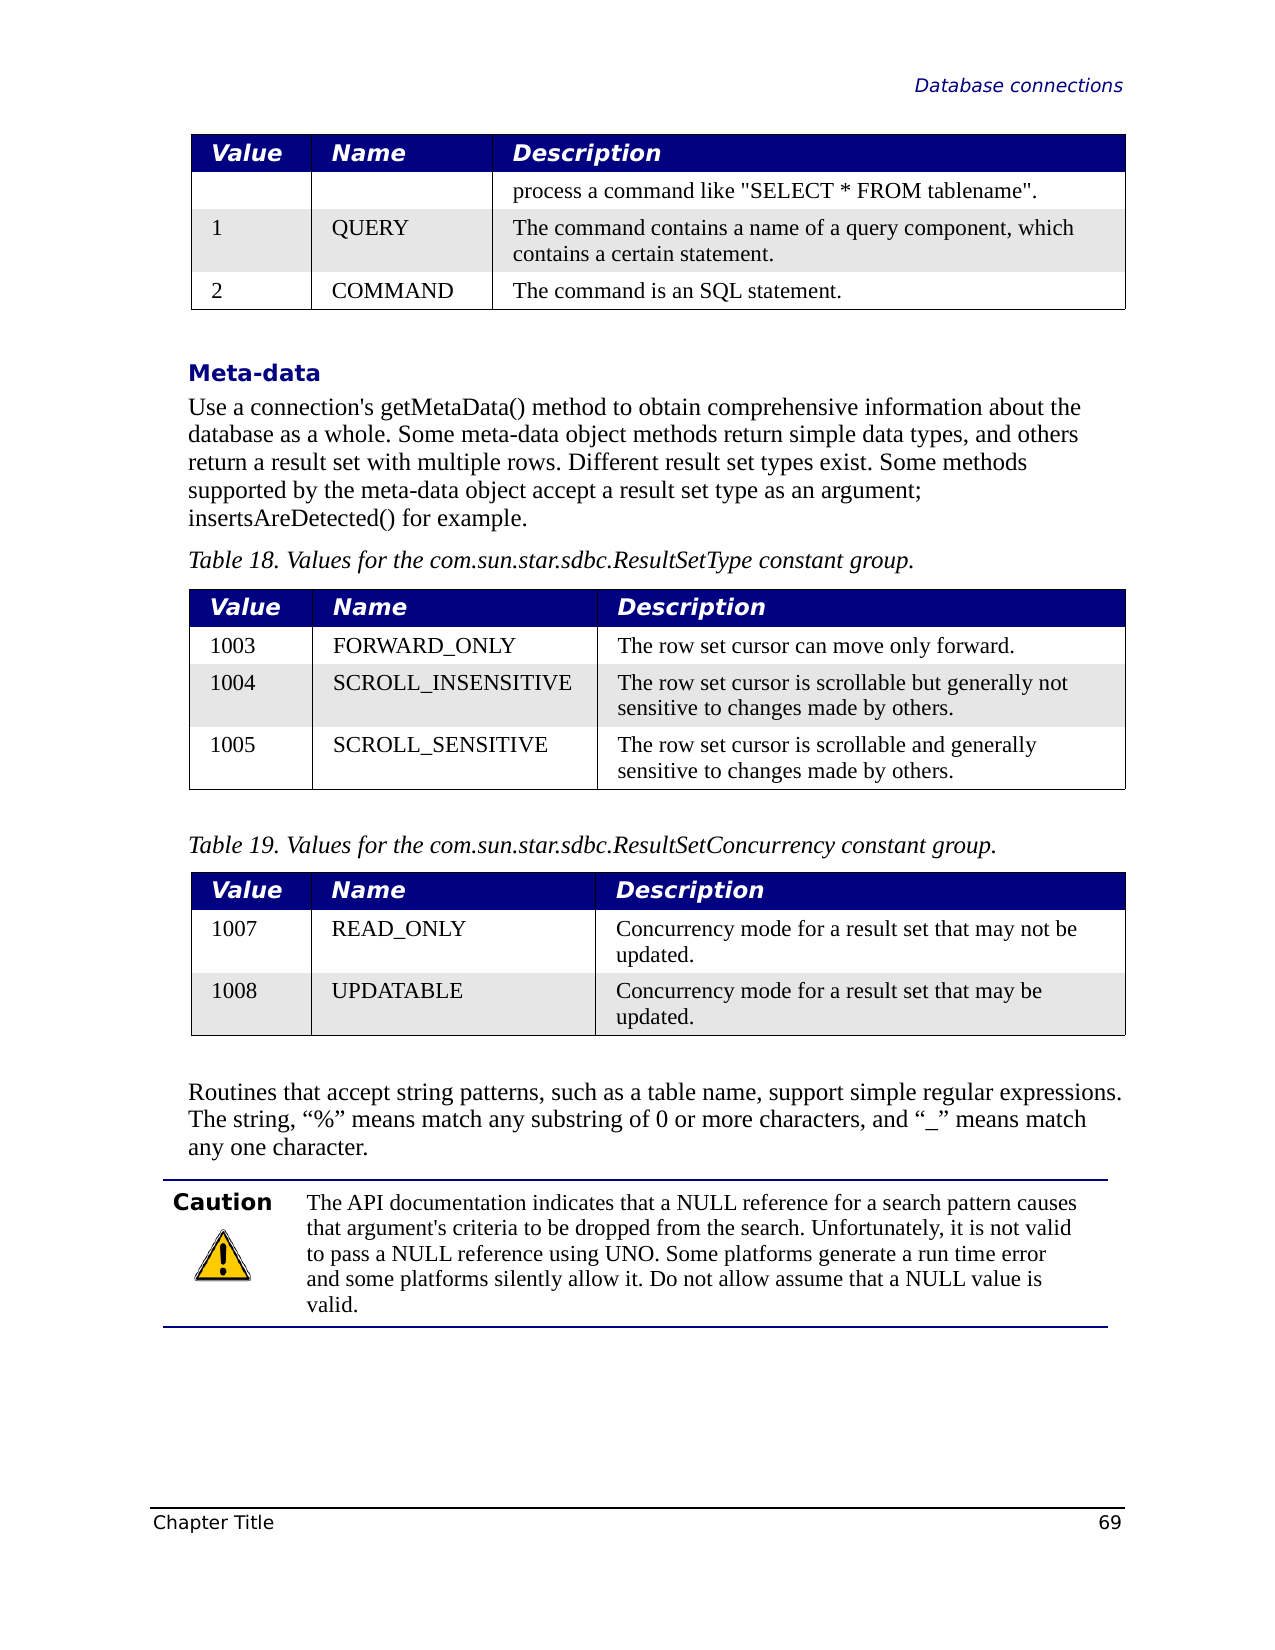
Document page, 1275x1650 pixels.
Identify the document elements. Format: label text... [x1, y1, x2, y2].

table_cell [312, 172, 492, 209]
table_header Caution [163, 1181, 283, 1326]
table_cell FORWARD_ONLY [313, 627, 597, 664]
table_cell Concurrency mode for a result set that may not be updated. [596, 910, 1125, 973]
table_cell 1005 [190, 727, 312, 789]
table_header Value [190, 590, 312, 627]
table_cell The row set cursor is scrollable and generally sensitive to changes made by others. [598, 727, 1125, 789]
text Table 19. Values for the com.sun.star.sdbc.ResultSetConcurrency constant group. [188, 832, 1125, 859]
table_cell The row set cursor can move only forward. [598, 627, 1125, 664]
picture [190, 1225, 255, 1285]
subtitle Meta-data [188, 360, 1125, 387]
table_cell SCROLL_INSENSITIVE [313, 664, 597, 727]
table_header Description [493, 135, 1125, 172]
table_cell COMMAND [312, 272, 492, 309]
text Routines that accept string patterns, such as a table name, support simple regular expressions. The string, “%” means match any substring of 0 or more characters, and “_” means match any one character. [188, 1078, 1125, 1161]
table_cell process a command like "SELECT * FROM tablename". [493, 172, 1125, 209]
table_cell [192, 172, 311, 209]
table_cell 1008 [192, 973, 311, 1035]
table_header Description [596, 873, 1125, 910]
table_header Value [192, 873, 311, 910]
table_cell QUERY [312, 209, 492, 272]
table_header Description [598, 590, 1125, 627]
table_cell UPDATABLE [312, 973, 595, 1035]
table_header Name [312, 873, 595, 910]
table_cell 2 [192, 272, 311, 309]
table_cell The command contains a name of a query component, which contains a certain statement. [493, 209, 1125, 272]
table_cell The row set cursor is scrollable but generally not sensitive to changes made by others. [598, 664, 1125, 727]
table_cell 1007 [192, 910, 311, 973]
text Table 18. Values for the com.sun.star.sdbc.ResultSetType constant group. [188, 546, 1125, 574]
table_cell READ_ONLY [312, 910, 595, 973]
table_header Value [192, 135, 311, 172]
table_cell The command is an SQL statement. [493, 272, 1125, 309]
table_cell 1004 [190, 664, 312, 727]
text Use a connection's getMetaData() method to obtain comprehensive information about the database as a whole. Some meta-data object methods return simple data types, and others return a result set with multiple rows. Different result set types exist. Some methods supported by the meta-data object accept a result set type as an argument; insertsAreDetected() for example. [188, 393, 1125, 531]
table_header Name [312, 135, 492, 172]
table_header Name [313, 590, 597, 627]
table_cell Concurrency mode for a result set that may be updated. [596, 973, 1125, 1035]
table_header The API documentation indicates that a NULL reference for a search pattern causes that argument's criteria to be dropped from the search. Unfortunately, it is not valid to pass a NULL reference using UNO. Some platforms generate a run time error and some platforms silently allow it. Do not allow assume that a NULL value is valid. [283, 1181, 1108, 1326]
table_cell 1003 [190, 627, 312, 664]
table_cell 1 [192, 209, 311, 272]
table_cell SCROLL_SENSITIVE [313, 727, 597, 789]
